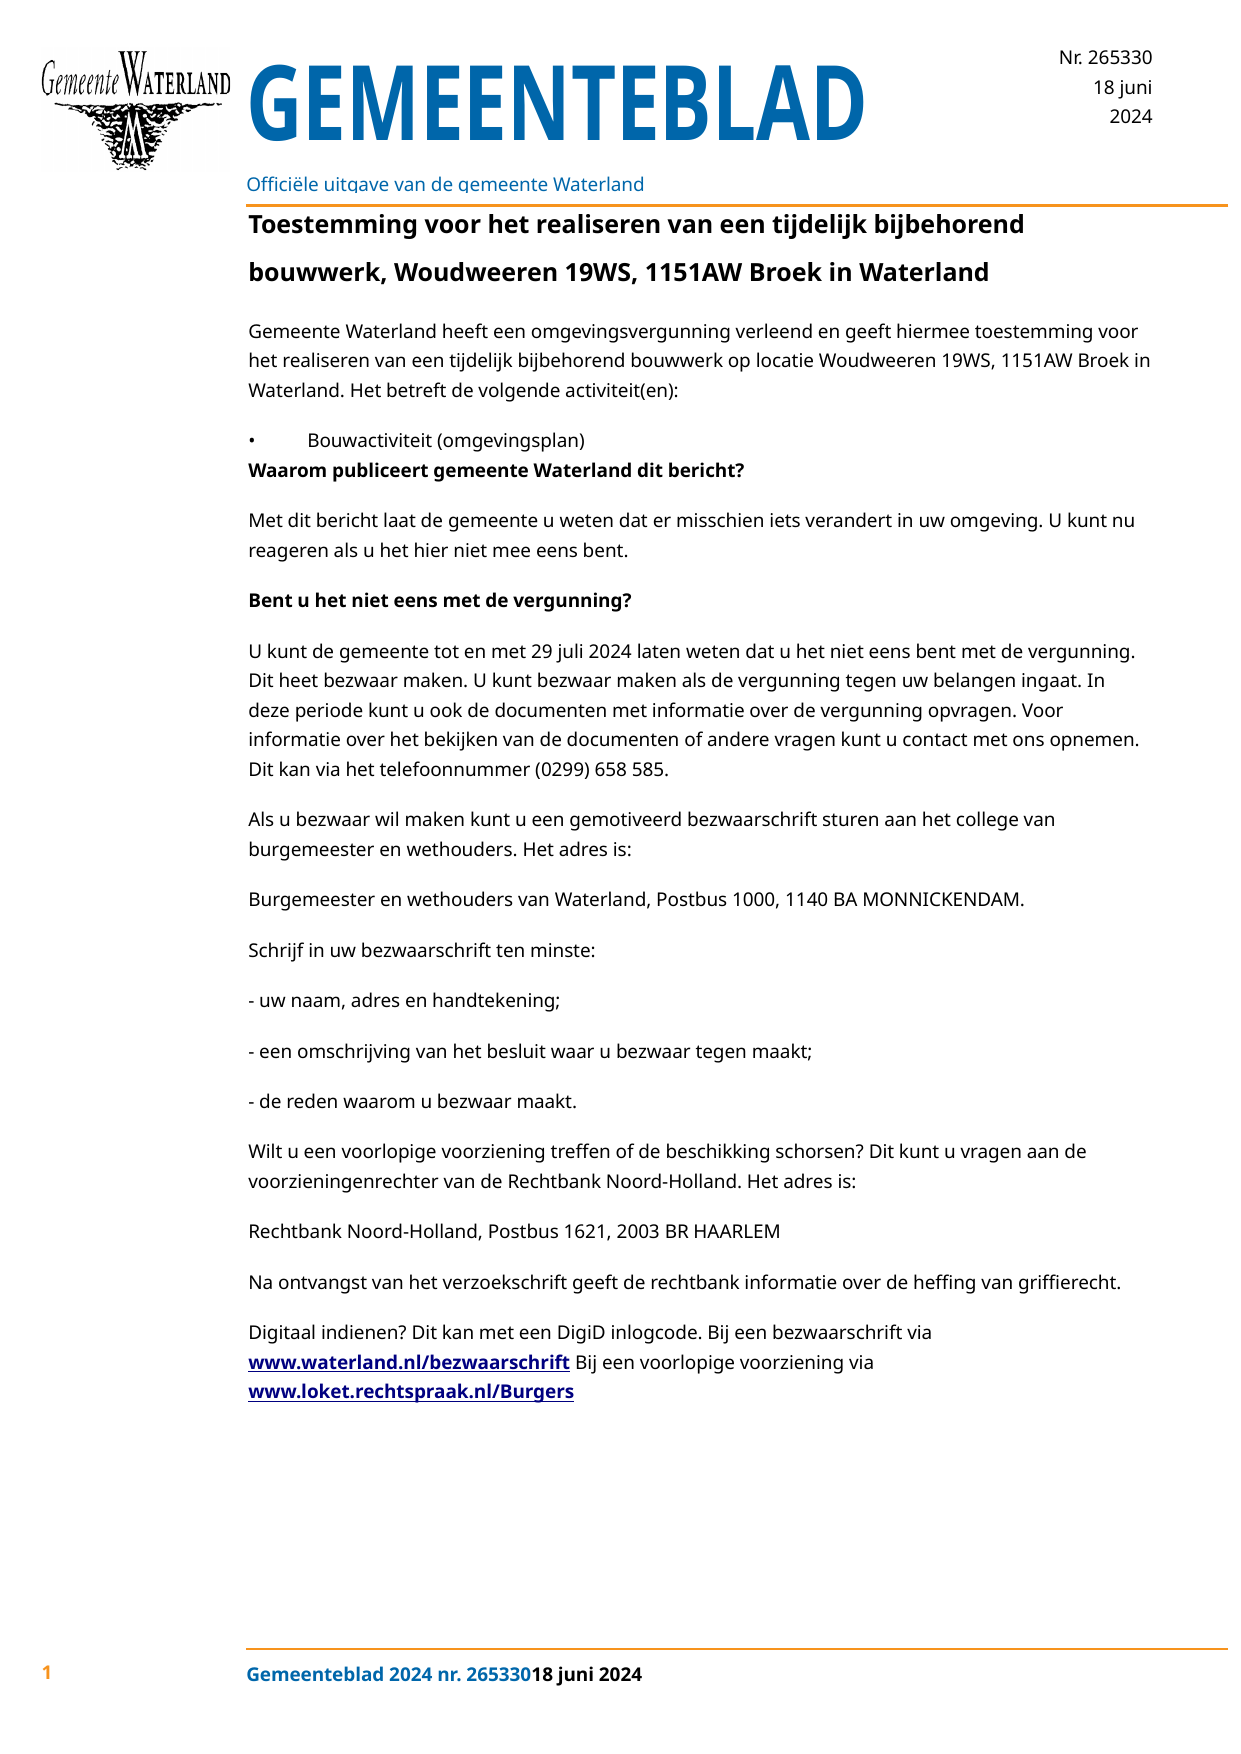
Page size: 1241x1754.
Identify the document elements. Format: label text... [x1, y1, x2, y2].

text Gemeente Waterland heeft een omgevingsvergunning verleend en geeft hiermee toestemming voor het realiseren van een tijdelijk bijbehorend bouwwerk op locatie Woudweeren 19WS, 1151AW Broek in Waterland. Het betreft de volgende activiteit(en): [248, 318, 1152, 403]
text Met dit bericht laat de gemeente u weten dat er misschien iets verandert in uw omgeving. U kunt nu reageren als u het hier niet mee eens bent. [248, 507, 1152, 563]
text Schrijf in uw bezwaarschrift ten minste: [248, 937, 1152, 963]
text - de reden waarom u bezwaar maakt. [248, 1088, 1152, 1114]
text Bent u het niet eens met de vergunning? [248, 587, 1152, 613]
text Na ontvangst van het verzoekschrift geeft de rechtbank informatie over de heffing van griffierecht. [248, 1269, 1152, 1295]
text Wilt u een voorlopige voorziening treffen of de beschikking schorsen? Dit kunt u vragen aan de voorzieningenrechter van de Rechtbank Noord-Holland. Het adres is: [248, 1139, 1152, 1194]
text Rechtbank Noord-Holland, Postbus 1621, 2003 BR HAARLEM [248, 1219, 1152, 1244]
text U kunt de gemeente tot en met 29 juli 2024 laten weten dat u het niet eens bent met de vergunning. Dit heet bezwaar maken. U kunt bezwaar maken als de vergunning tegen uw belangen ingaat. In deze periode kunt u ook de documenten met informatie over de vergunning opvragen. Voor informatie over het bekijken van de documenten of andere vragen kunt u contact met ons opnemen. Dit kan via het telefoonnummer (0299) 658 585. [248, 638, 1152, 782]
text - uw naam, adres en handtekening; [248, 987, 1152, 1013]
text Toestemming voor het realiseren van een tijdelijk bijbehorend bouwwerk, Woudweeren 19WS, 1151AW Broek in Waterland [248, 207, 1152, 288]
list Bouwactiviteit (omgevingsplan) [248, 427, 1152, 453]
text - een omschrijving van het besluit waar u bezwaar tegen maakt; [248, 1038, 1152, 1064]
text Als u bezwaar wil maken kunt u een gemotiveerd bezwaarschrift sturen aan het college van burgemeester en wethouders. Het adres is: [248, 807, 1152, 862]
picture [41, 47, 231, 172]
text Digitaal indienen? Dit kan met een DigiD inlogcode. Bij een bezwaarschrift via www.waterland.nl/bezwaarschrift Bij een voorlopige voorziening via www.loket.rechtspraak.nl/Burgers [248, 1319, 1152, 1404]
text Burgemeester en wethouders van Waterland, Postbus 1000, 1140 BA MONNICKENDAM. [248, 887, 1152, 912]
text Waarom publiceert gemeente Waterland dit bericht? [248, 457, 1152, 483]
